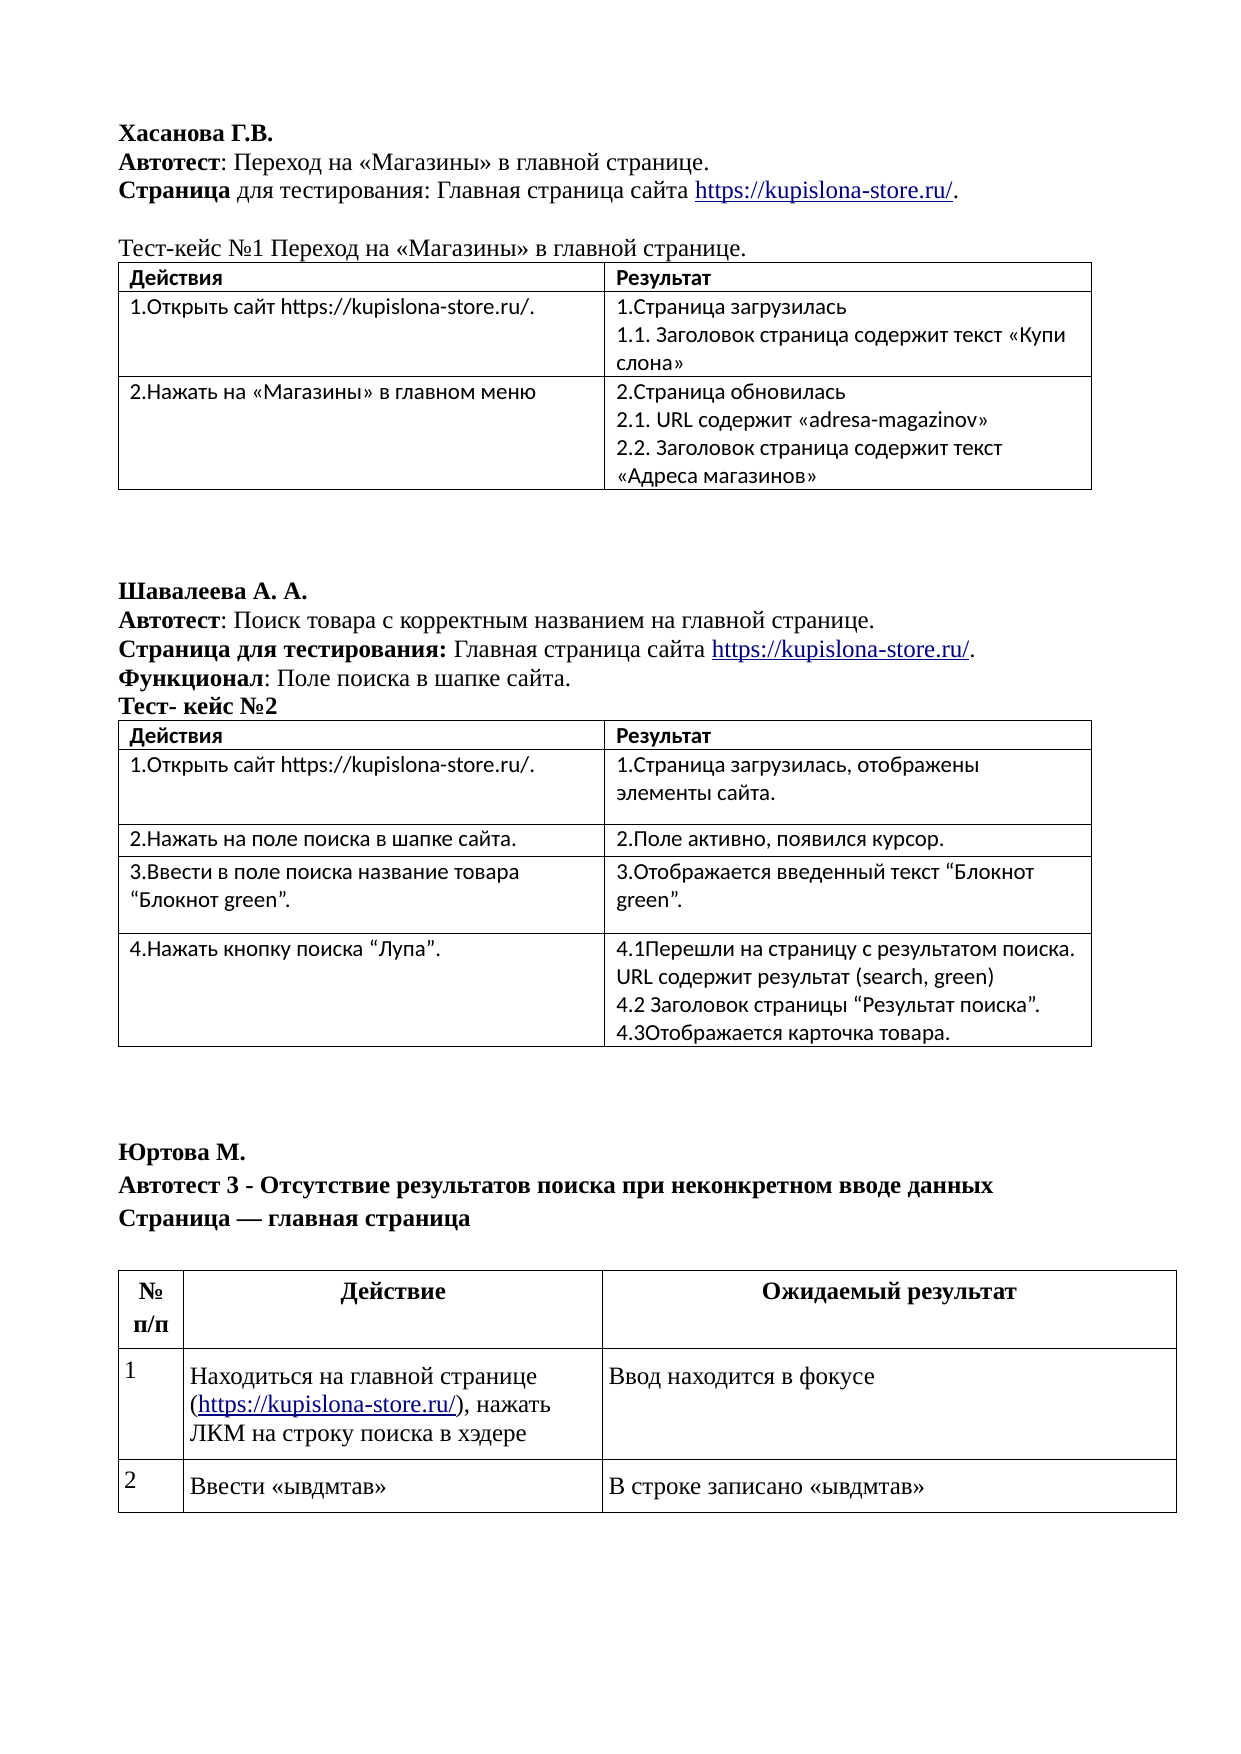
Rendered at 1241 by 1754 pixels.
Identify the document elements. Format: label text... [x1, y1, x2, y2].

table_cell 4.Нажать кнопку поиска “Лупа”. [119, 934, 604, 1046]
table_cell Ввод находится в фокусе [603, 1349, 1176, 1459]
table_cell 1 [119, 1349, 183, 1459]
text Страница — главная страница [118, 1203, 1122, 1232]
table_cell 3.Ввести в поле поиска название товара “Блокнот green”. [119, 857, 604, 933]
table_cell Находиться на главной странице (https://kupislona-store.ru/), нажать ЛКМ на строку поиска в хэдере [184, 1349, 602, 1459]
table_header № п/п [119, 1271, 183, 1348]
table_cell 2.Поле активно, появился курсор. [605, 825, 1091, 856]
table_header Действия [119, 263, 604, 291]
text Автотест: Переход на «Магазины» в главной странице. [118, 147, 1122, 176]
table_cell 2.Страница обновилась 2.1. URL содержит «adresa-magazinov» 2.2. Заголовок страница содержит текст «Адреса магазинов» [605, 377, 1091, 489]
table_cell Ввести «ывдмтав» [184, 1460, 602, 1512]
table_cell 2 [119, 1460, 183, 1512]
text Юртова М. [118, 1137, 1122, 1166]
text Автотест 3 - Отсутствие результатов поиска при неконкретном вводе данных [118, 1170, 1122, 1199]
table_cell 4.1Перешли на страницу с результатом поиска. URL содержит результат (search, green) 4.2 Заголовок страницы “Результат поиска”. 4.3Отображается карточка товара. [605, 934, 1091, 1046]
text Тест- кейс №2 [118, 691, 1122, 720]
table_header Действия [119, 721, 604, 749]
table_cell 3.Отображается введенный текст “Блокнот green”. [605, 857, 1091, 933]
table_cell В строке записано «ывдмтав» [603, 1460, 1176, 1512]
table_cell 1.Страница загрузилась, отображены элементы сайта. [605, 750, 1091, 823]
table_cell 2.Нажать на «Магазины» в главном меню [119, 377, 604, 489]
text Хасанова Г.В. [118, 118, 1122, 147]
table_cell 1.Страница загрузилась 1.1. Заголовок страница содержит текст «Купи слона» [605, 292, 1091, 376]
text Автотест: Поиск товара с корректным названием на главной странице. [118, 605, 1122, 634]
table_cell 2.Нажать на поле поиска в шапке сайта. [119, 825, 604, 856]
text Страница для тестирования: Главная страница сайта https://kupislona-store.ru/. [118, 634, 1122, 663]
table_cell 1.Открыть сайт https://kupislona-store.ru/. [119, 292, 604, 376]
table_header Ожидаемый результат [603, 1271, 1176, 1348]
table_cell 1.Открыть сайт https://kupislona-store.ru/. [119, 750, 604, 823]
text Тест-кейс №1 Переход на «Магазины» в главной странице. [118, 233, 1122, 262]
table_header Результат [605, 721, 1091, 749]
text Функционал: Поле поиска в шапке сайта. [118, 663, 1122, 691]
text Шавалеева А. А. [118, 576, 1122, 605]
table_header Результат [605, 263, 1091, 291]
table_header Действие [184, 1271, 602, 1348]
text Страница для тестирования: Главная страница сайта https://kupislona-store.ru/. [118, 176, 1122, 204]
